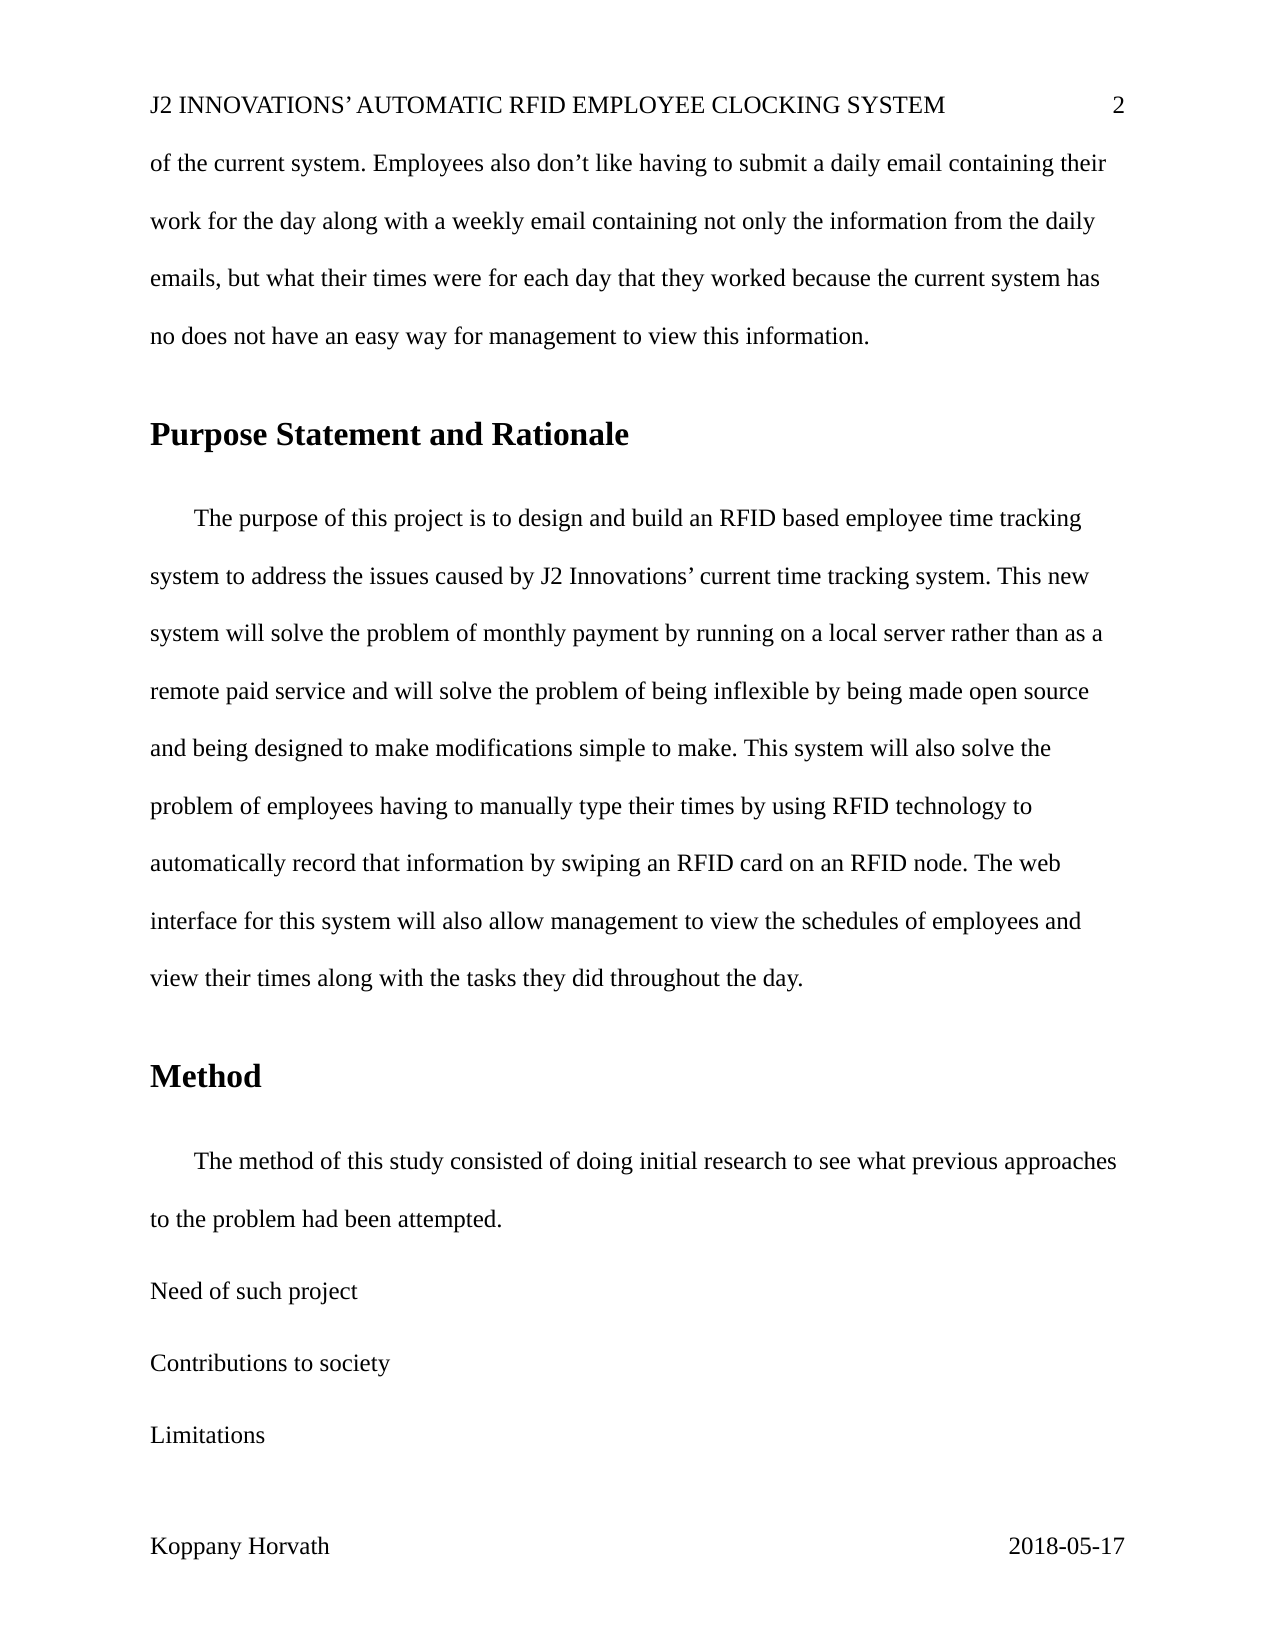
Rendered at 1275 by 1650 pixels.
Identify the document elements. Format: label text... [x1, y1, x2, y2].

text of the current system. Employees also don’t like having to submit a daily email containing their work for the day along with a weekly email containing not only the information from the daily emails, but what their times were for each day that they worked because the current system has no does not have an easy way for management to view this information. [150, 148, 1125, 349]
text The method of this study consisted of doing initial research to see what previous approaches to the problem had been attempted. [150, 1146, 1125, 1232]
subtitle Purpose Statement and Rationale [150, 414, 1125, 452]
subtitle Method [150, 1056, 1125, 1095]
text Need of such project [150, 1276, 1125, 1304]
text The purpose of this project is to design and build an RFID based employee time tracking system to address the issues caused by J2 Innovations’ current time tracking system. This new system will solve the problem of monthly payment by running on a local server rather than as a remote paid service and will solve the problem of being inflexible by being made open source and being designed to make modifications simple to make. This system will also solve the problem of employees having to manually type their times by using RFID technology to automatically record that information by swiping an RFID card on an RFID node. The web interface for this system will also allow management to view the schedules of employees and view their times along with the tasks they did throughout the day. [150, 503, 1125, 992]
text Limitations [150, 1420, 1125, 1449]
text Contributions to society [150, 1348, 1125, 1377]
